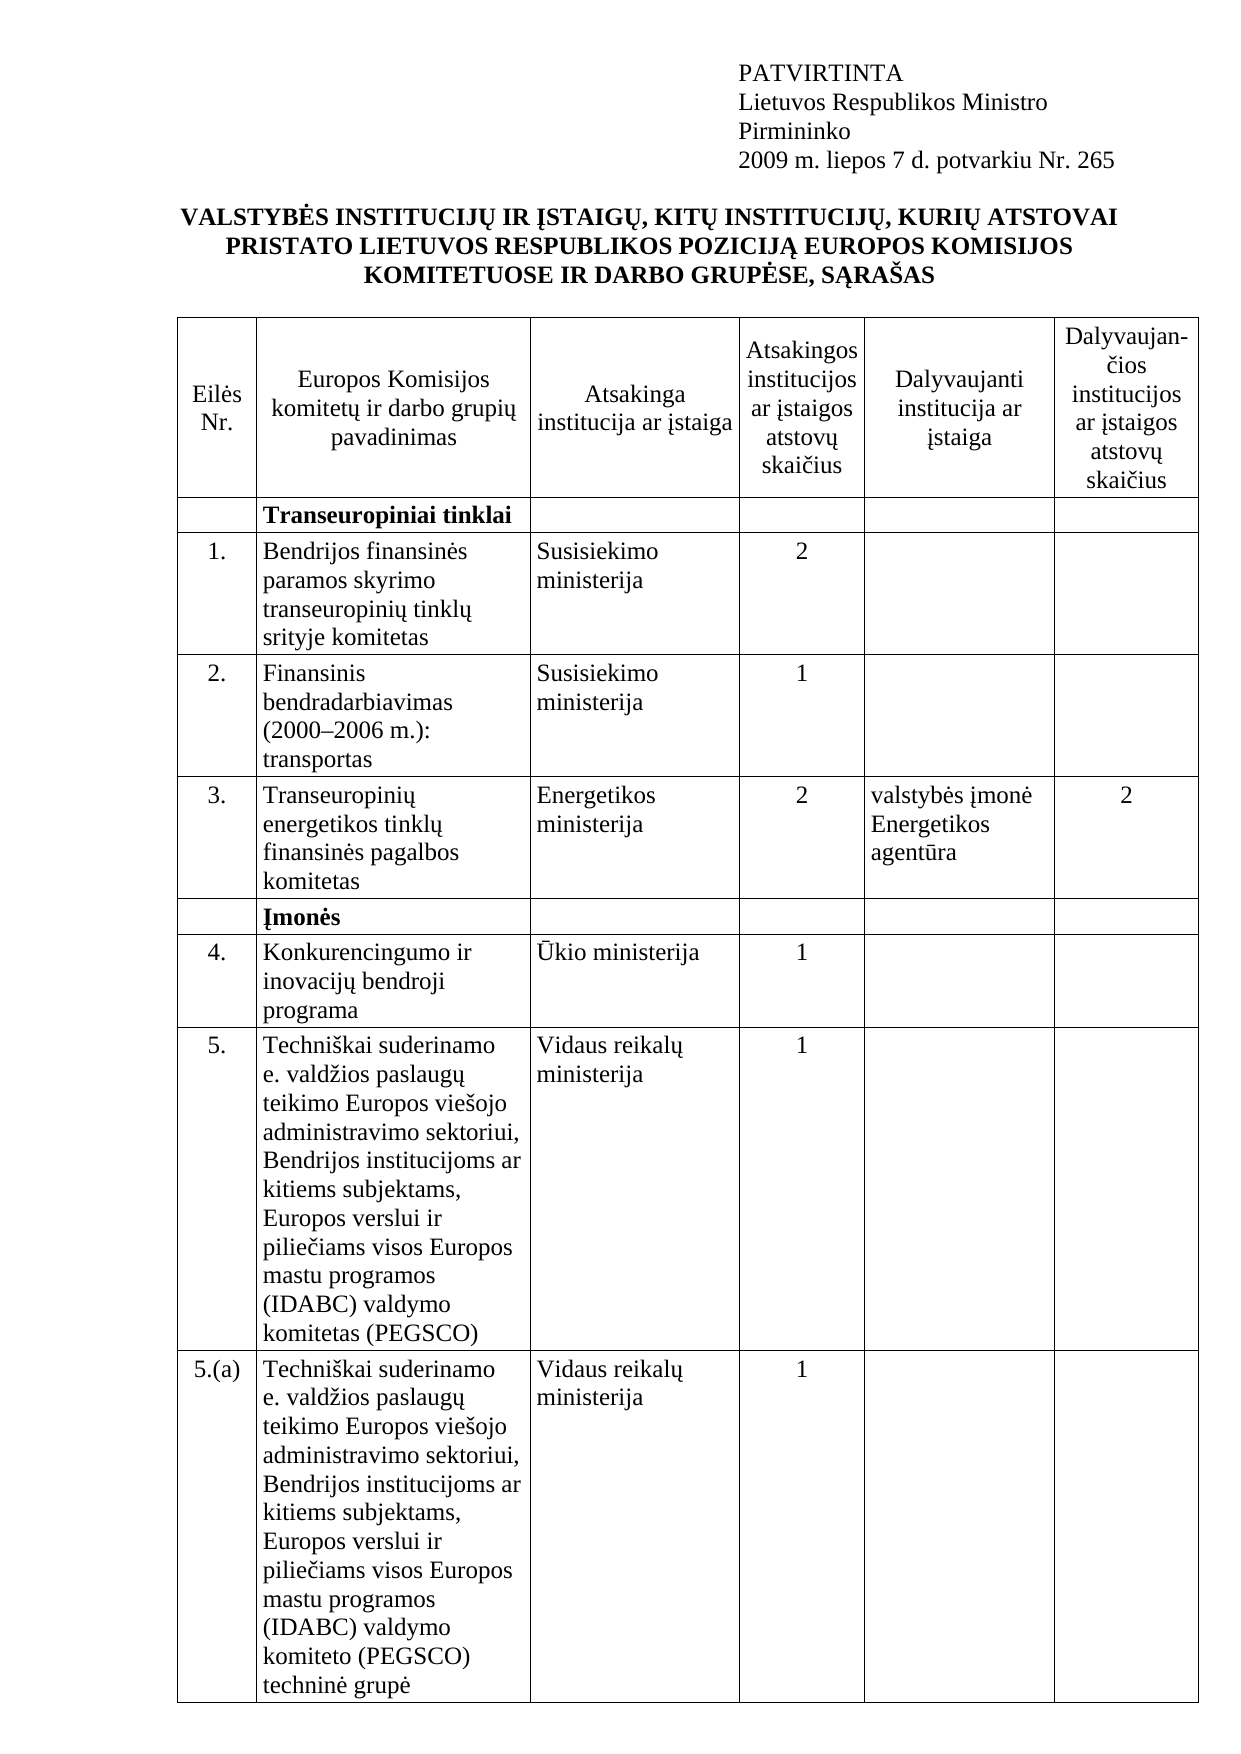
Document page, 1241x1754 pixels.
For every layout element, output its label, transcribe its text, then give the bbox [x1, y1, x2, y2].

table_cell [178, 899, 256, 933]
table_cell [865, 899, 1054, 933]
text PATVIRTINTA [738, 58, 1122, 87]
table_header Atsakinga institucija ar įstaiga [531, 318, 739, 497]
table_header Dalyvaujanti institucija ar įstaiga [865, 318, 1054, 497]
table_cell [865, 533, 1054, 654]
table_cell [865, 935, 1054, 1027]
table_cell [531, 498, 739, 532]
table_cell Vidaus reikalų ministerija [531, 1351, 739, 1702]
table_cell [740, 498, 864, 532]
table_cell Susisiekimo ministerija [531, 655, 739, 776]
table_cell Energetikos ministerija [531, 777, 739, 898]
table_cell 5. [178, 1028, 256, 1350]
table_cell Įmonės [257, 899, 530, 933]
table_cell 1 [740, 655, 864, 776]
table_cell Transeuropinių energetikos tinklų finansinės pagalbos komitetas [257, 777, 530, 898]
text Lietuvos Respublikos Ministro Pirmininko [738, 87, 1122, 145]
table_cell Finansinis bendradarbiavimas (2000–2006 m.): transportas [257, 655, 530, 776]
table_cell Konkurencingumo ir inovacijų bendroji programa [257, 935, 530, 1027]
table_header Eilės Nr. [178, 318, 256, 497]
table_cell Techniškai suderinamo e. valdžios paslaugų teikimo Europos viešojo administravimo sektoriui, Bendrijos institucijoms ar kitiems subjektams, Europos verslui ir piliečiams visos Europos mastu programos (IDABC) valdymo komiteto (PEGSCO) techninė grupė [257, 1351, 530, 1702]
table_cell [1055, 1351, 1198, 1702]
table_cell [1055, 899, 1198, 933]
table_cell 1. [178, 533, 256, 654]
table_header Atsakingos institucijos ar įstaigos atstovų skaičius [740, 318, 864, 497]
table_cell [740, 899, 864, 933]
table_cell [1055, 1028, 1198, 1350]
table_cell 3. [178, 777, 256, 898]
table_cell 2. [178, 655, 256, 776]
table_cell 2 [1055, 777, 1198, 898]
table_header Dalyvaujan-čios institucijos ar įstaigos atstovų skaičius [1055, 318, 1198, 497]
table_cell 1 [740, 1351, 864, 1702]
table_cell Vidaus reikalų ministerija [531, 1028, 739, 1350]
table_cell 2 [740, 533, 864, 654]
table_cell [1055, 935, 1198, 1027]
table_cell 1 [740, 935, 864, 1027]
table_cell 4. [178, 935, 256, 1027]
table_cell 2 [740, 777, 864, 898]
table_cell [178, 498, 256, 532]
table_cell 5.(a) [178, 1351, 256, 1702]
text Valstybės institucijų ir įstaigų, kitų institucijų, kurių atstovai pristato Lietuvos Respublikos poziciją Europos Komisijos komitetuose ir darbo grupėse, sąrašas [177, 202, 1122, 288]
table_cell valstybės įmonė Energetikos agentūra [865, 777, 1054, 898]
table_cell Bendrijos finansinės paramos skyrimo transeuropinių tinklų srityje komitetas [257, 533, 530, 654]
table_cell Techniškai suderinamo e. valdžios paslaugų teikimo Europos viešojo administravimo sektoriui, Bendrijos institucijoms ar kitiems subjektams, Europos verslui ir piliečiams visos Europos mastu programos (IDABC) valdymo komitetas (PEGSCO) [257, 1028, 530, 1350]
table_cell Susisiekimo ministerija [531, 533, 739, 654]
table_cell 1 [740, 1028, 864, 1350]
table_cell [865, 655, 1054, 776]
table_cell [865, 1351, 1054, 1702]
table_cell Transeuropiniai tinklai [257, 498, 530, 532]
table_header Europos Komisijos komitetų ir darbo grupių pavadinimas [257, 318, 530, 497]
table_cell [1055, 655, 1198, 776]
table_cell [865, 1028, 1054, 1350]
table_cell [1055, 533, 1198, 654]
table_cell [865, 498, 1054, 532]
table_cell [531, 899, 739, 933]
table_cell Ūkio ministerija [531, 935, 739, 1027]
text 2009 m. liepos 7 d. potvarkiu Nr. 265 [738, 145, 1122, 173]
table_cell [1055, 498, 1198, 532]
